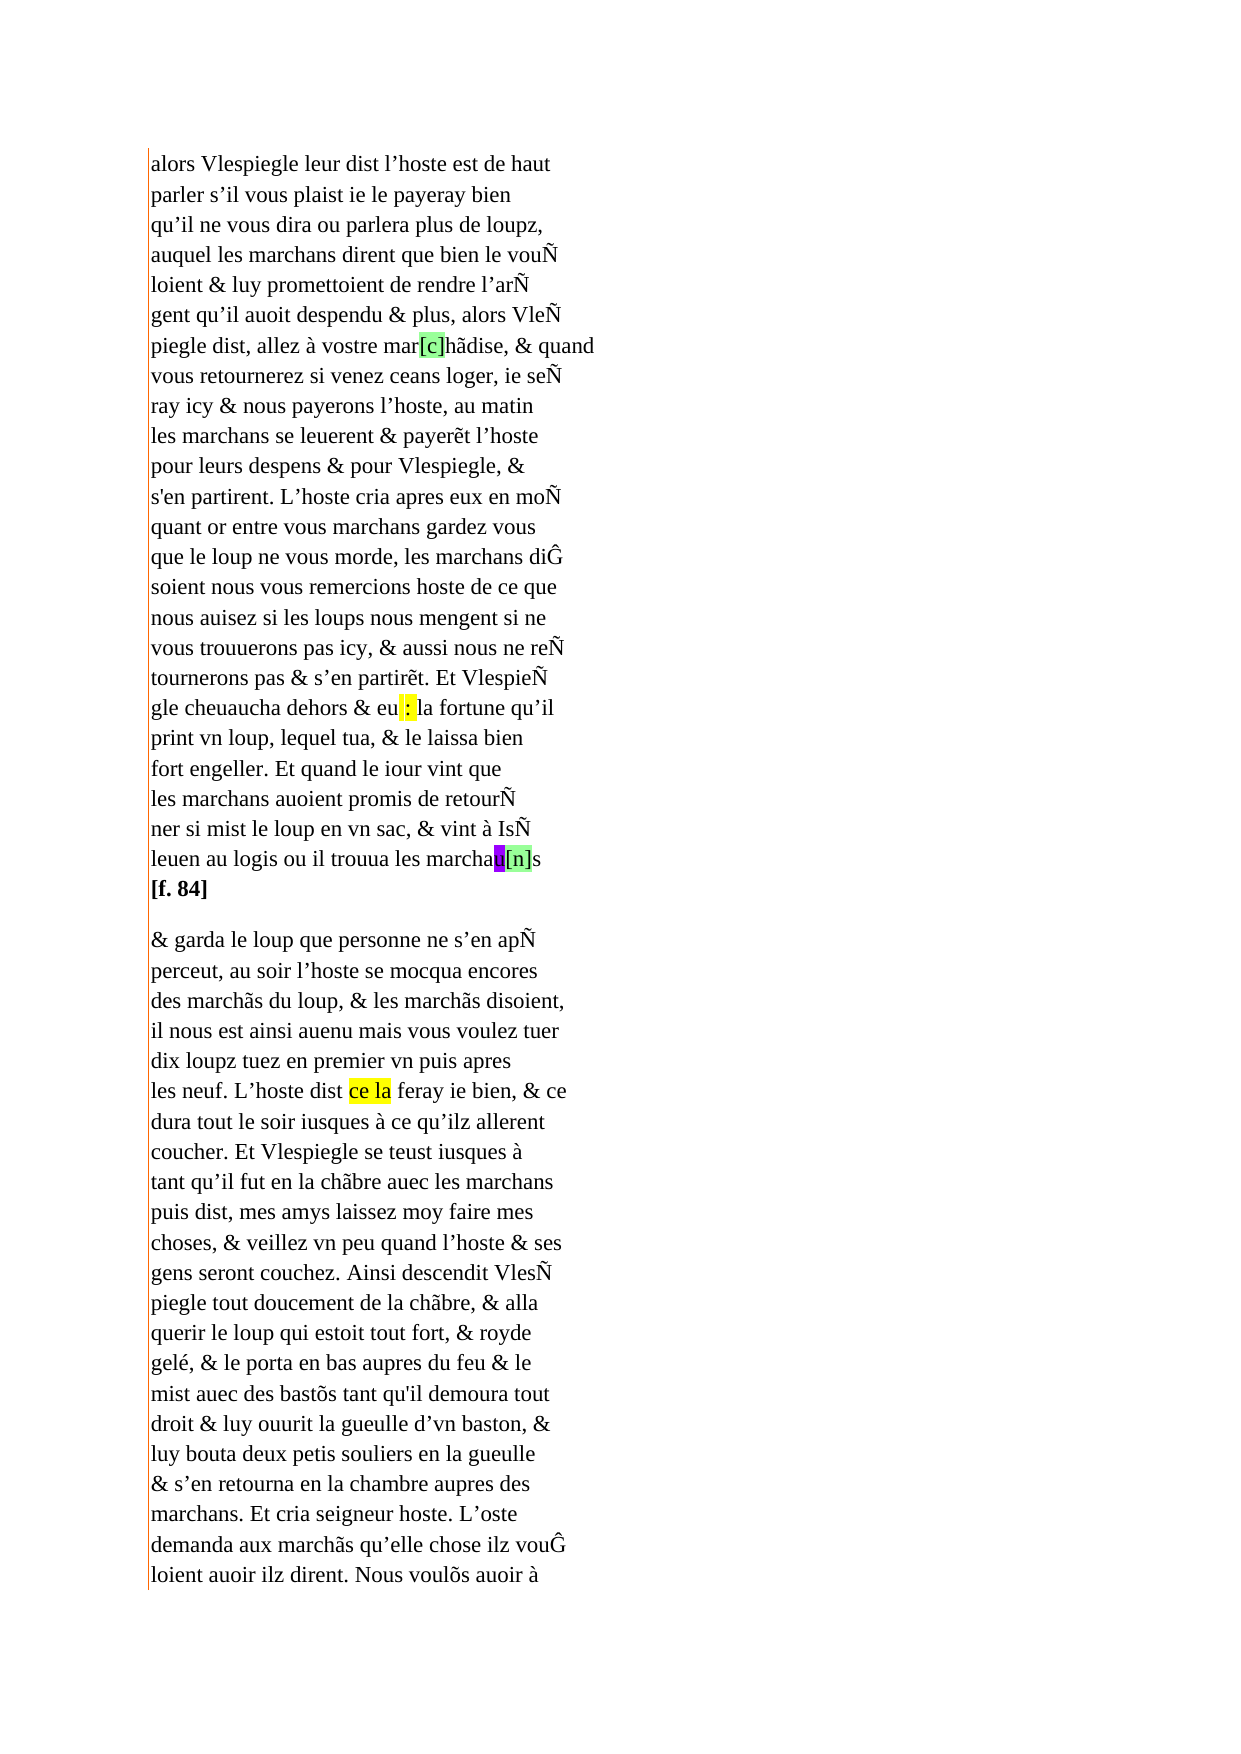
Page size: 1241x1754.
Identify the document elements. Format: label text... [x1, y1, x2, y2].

text alors Vlespiegle leur dist l’hoste est de haut parler s’il vous plaist ie le payeray bien qu’il ne vous dira ou parlera plus de loupz, auquel les marchans dirent que bien le vouÑ loient & luy promettoient de rendre l’arÑ gent qu’il auoit despendu & plus, alors VleÑ piegle dist, allez à vostre mar[c]hãdise, & quand vous retournerez si venez ceans loger, ie seÑ ray icy & nous payerons l’hoste, au matin les marchans se leuerent & payerẽt l’hoste pour leurs despens & pour Vlespiegle, & s'en partirent. L’hoste cria apres eux en moÑ quant or entre vous marchans gardez vous que le loup ne vous morde, les marchans diĜ soient nous vous remercions hoste de ce que nous auisez si les loups nous mengent si ne vous trouuerons pas icy, & aussi nous ne reÑ tournerons pas & s’en partirẽt. Et VlespieÑ gle cheuaucha dehors & eu : la fortune qu’il print vn loup, lequel tua, & le laissa bien fort engeller. Et quand le iour vint que les marchans auoient promis de retourÑ ner si mist le loup en vn sac, & vint à IsÑ leuen au logis ou il trouua les marchau[n]s [f. 84] [149, 148, 1093, 902]
text & garda le loup que personne ne s’en apÑ perceut, au soir l’hoste se mocqua encores des marchãs du loup, & les marchãs disoient, il nous est ainsi auenu mais vous voulez tuer dix loupz tuez en premier vn puis apres les neuf. L’hoste dist ce la feray ie bien, & ce dura tout le soir iusques à ce qu’ilz allerent coucher. Et Vlespiegle se teust iusques à tant qu’il fut en la chãbre auec les marchans puis dist, mes amys laissez moy faire mes choses, & veillez vn peu quand l’hoste & ses gens seront couchez. Ainsi descendit VlesÑ piegle tout doucement de la chãbre, & alla querir le loup qui estoit tout fort, & royde gelé, & le porta en bas aupres du feu & le mist auec des bastõs tant qu'il demoura tout droit & luy ouurit la gueulle d’vn baston, & luy bouta deux petis souliers en la gueulle & s’en retourna en la chambre aupres des marchans. Et cria seigneur hoste. L’oste demanda aux marchãs qu’elle chose ilz vouĜ loient auoir ilz dirent. Nous voulõs auoir à [149, 924, 1093, 1590]
